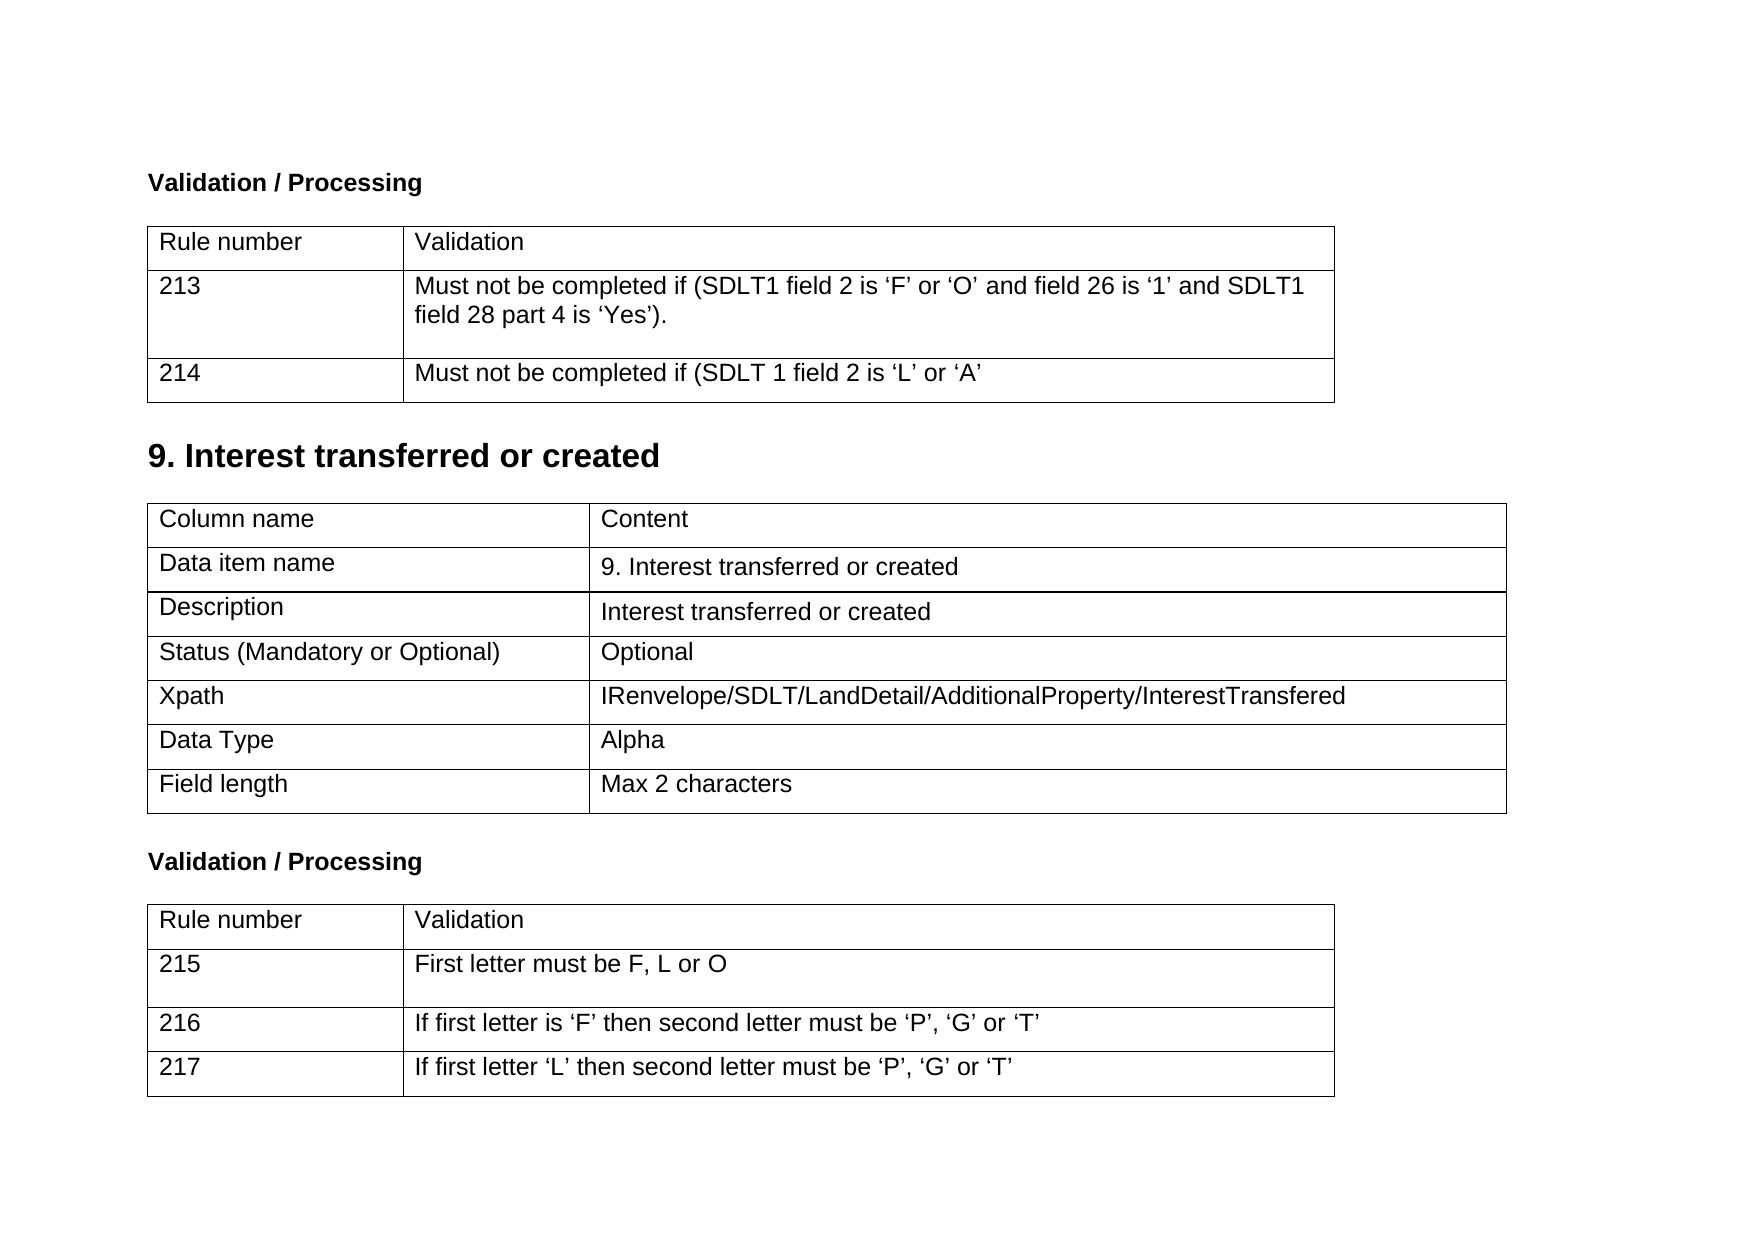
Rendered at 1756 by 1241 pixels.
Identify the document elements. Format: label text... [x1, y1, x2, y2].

table_cell Max 2 characters [590, 770, 1506, 813]
table_cell If first letter is ‘F’ then second letter must be ‘P’, ‘G’ or ‘T’ [404, 1008, 1334, 1051]
subtitle 9. Interest transferred or created [148, 436, 1515, 474]
table_cell 215 [148, 950, 403, 1007]
table_cell Data item name [148, 548, 589, 591]
table_header Content [590, 504, 1506, 547]
subtitle Validation / Processing [148, 847, 1515, 875]
table_header Validation [404, 227, 1334, 270]
table_header Column name [148, 504, 589, 547]
table_header Rule number [148, 227, 403, 270]
table_cell Field length [148, 770, 589, 813]
table_cell Alpha [590, 725, 1506, 768]
table_cell Must not be completed if (SDLT 1 field 2 is ‘L’ or ‘A’ [404, 359, 1334, 402]
table_cell Data Type [148, 725, 589, 768]
table_cell Xpath [148, 681, 589, 724]
table_cell 9. Interest transferred or created [590, 548, 1506, 591]
subtitle Validation / Processing [148, 168, 1515, 197]
table_cell If first letter ‘L’ then second letter must be ‘P’, ‘G’ or ‘T’ [404, 1052, 1334, 1096]
table_cell 217 [148, 1052, 403, 1096]
table_cell 213 [148, 271, 403, 357]
table_cell Status (Mandatory or Optional) [148, 637, 589, 680]
table_cell Description [148, 593, 589, 636]
table_header Validation [404, 905, 1334, 948]
table_cell Optional [590, 637, 1506, 680]
table_header Rule number [148, 905, 403, 948]
table_cell First letter must be F, L or O [404, 950, 1334, 1007]
table_cell 216 [148, 1008, 403, 1051]
table_cell IRenvelope/SDLT/LandDetail/AdditionalProperty/InterestTransfered [590, 681, 1506, 724]
table_cell 214 [148, 359, 403, 402]
table_cell Must not be completed if (SDLT1 field 2 is ‘F’ or ‘O’ and field 26 is ‘1’ and SDLT1 field 28 part 4 is ‘Yes’). [404, 271, 1334, 357]
table_cell Interest transferred or created [590, 593, 1506, 636]
